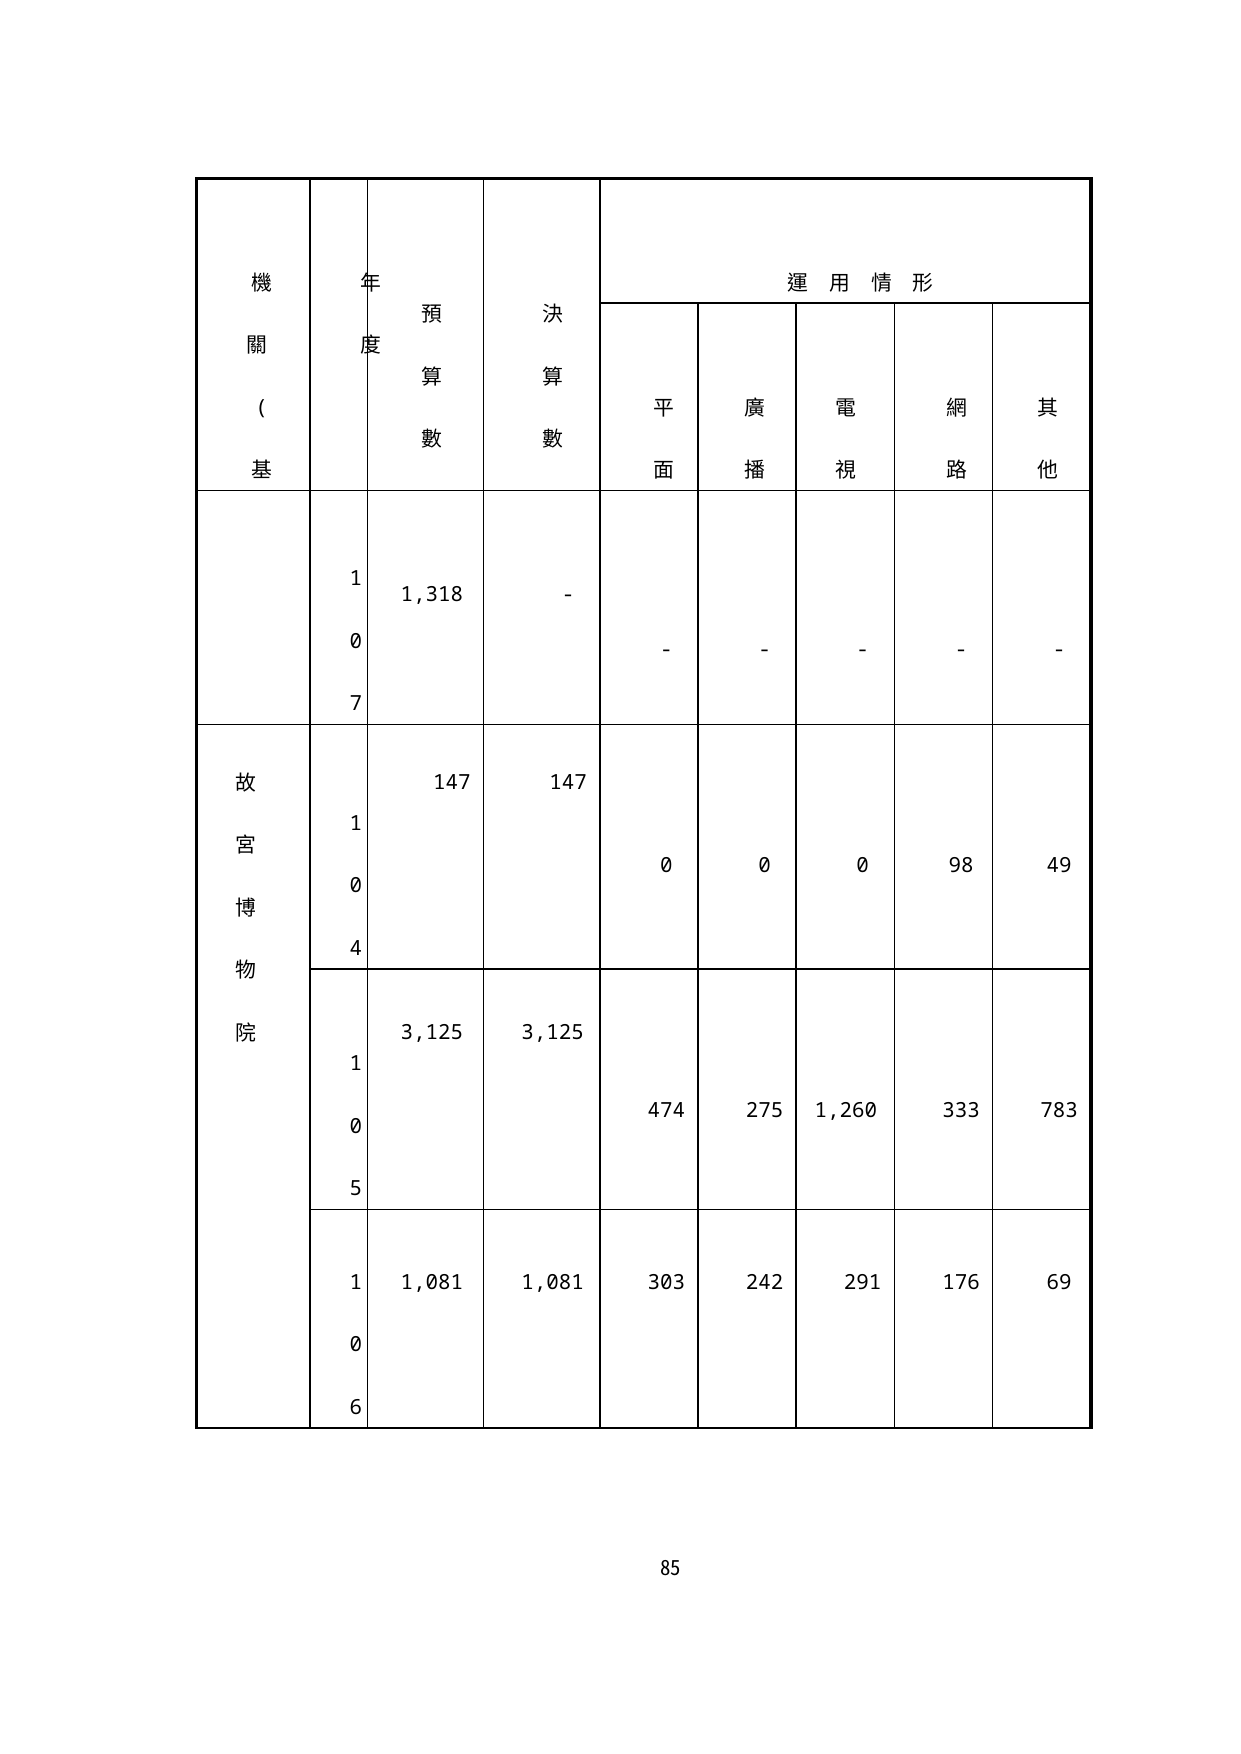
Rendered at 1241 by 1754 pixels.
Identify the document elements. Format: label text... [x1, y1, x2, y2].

table_cell - [484, 491, 599, 723]
table_cell - [993, 491, 1089, 723]
table_cell 106 [311, 1210, 367, 1427]
table_cell 107 [311, 491, 367, 723]
table_cell 3,125 [368, 970, 483, 1209]
table_cell 1,081 [484, 1210, 599, 1427]
table_cell 廣播 [699, 304, 795, 490]
table_cell 98 [895, 725, 992, 968]
table_cell 474 [601, 970, 697, 1209]
table_cell 平面 [601, 304, 697, 490]
table_cell - [601, 491, 697, 723]
table_cell 291 [797, 1210, 894, 1427]
table_cell [198, 491, 309, 723]
table_cell 0 [699, 725, 795, 968]
table_cell 1,318 [368, 491, 483, 723]
table_cell 網路 [895, 304, 992, 490]
table_cell - [895, 491, 992, 723]
table_cell 0 [601, 725, 697, 968]
table_cell 104 [311, 725, 367, 968]
table_header 預算數 [368, 180, 483, 490]
table_header 年度 [311, 180, 367, 490]
table_cell 69 [993, 1210, 1089, 1427]
table_cell 其他 [993, 304, 1089, 490]
table_cell 275 [699, 970, 795, 1209]
table_cell 176 [895, 1210, 992, 1427]
table_cell 242 [699, 1210, 795, 1427]
table_cell - [699, 491, 795, 723]
table_cell 147 [484, 725, 599, 968]
table_cell 1,260 [797, 970, 894, 1209]
table_cell 333 [895, 970, 992, 1209]
table_header 決算數 [484, 180, 599, 490]
table_cell 0 [797, 725, 894, 968]
table_cell 783 [993, 970, 1089, 1209]
table_header 機關(基金)名稱 [198, 180, 309, 490]
table_cell 147 [368, 725, 483, 968]
table_cell 3,125 [484, 970, 599, 1209]
table_cell 電視 [797, 304, 894, 490]
table_cell - [797, 491, 894, 723]
table_header 運用情形 [601, 180, 1089, 302]
table_cell 1,081 [368, 1210, 483, 1427]
table_cell 49 [993, 725, 1089, 968]
table_cell 303 [601, 1210, 697, 1427]
table_cell 105 [311, 970, 367, 1209]
table_cell 故宮博物院 [198, 725, 309, 1427]
